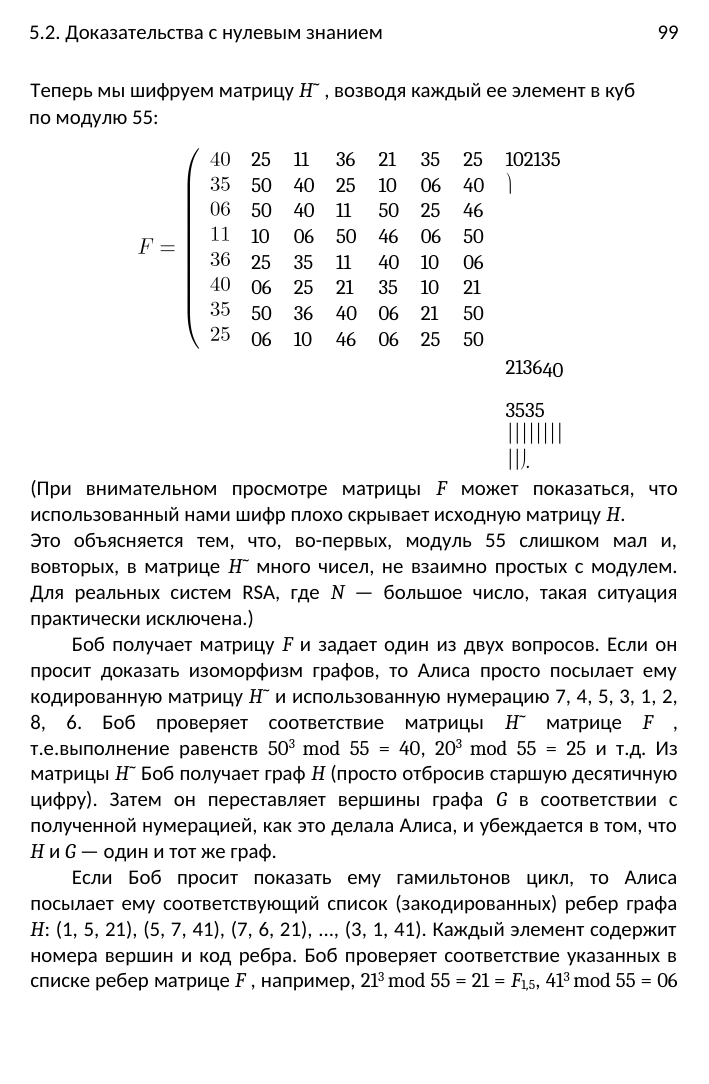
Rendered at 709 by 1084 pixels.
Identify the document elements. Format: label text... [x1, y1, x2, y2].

table_header [336, 104, 378, 148]
text Теперь мы шифруем матрицу H˜ , возводя каждый ее элемент в куб [30, 78, 678, 103]
table_cell 102135  2136403535 . [505, 148, 564, 475]
table_header по модулю 55: [29, 104, 251, 148]
table_cell 21 10 50 46 40 35 06 06 [378, 148, 421, 475]
text Это объясняется тем, что, во-первых, модуль 55 слишком мал и, вовторых, в матрице H˜ много чисел, не взаимно простых с модулем. Для реальных систем RSA, где N — большое число, такая ситуация практически исключена.) [30, 527, 678, 630]
text Боб получает матрицу F и задает один из двух вопросов. Если он просит доказать изоморфизм графов, то Алиса просто посылает ему кодированную матрицу H˜ и использованную нумерацию 7, 4, 5, 3, 1, 2, 8, 6. Боб проверяет соответствие матрицы H˜ матрице F , т.е.выполнение равенств 503 mod 55 = 40, 203 mod 55 = 25 и т.д. Из матрицы H˜ Боб получает граф H (просто отбросив старшую десятичную цифру). Затем он переставляет вершины графа G в соответствии с полученной нумерацией, как это делала Алиса, и убеждается в том, что H и G — один и тот же граф. [30, 631, 678, 863]
table_header [505, 104, 564, 148]
table_header [251, 104, 293, 148]
table_cell 25 50 50 10 25 06 50 06 [251, 148, 293, 475]
table_header [463, 104, 505, 148]
table_header [378, 104, 421, 148]
table_cell 36 25 11 50 11 21 40 46 [336, 148, 378, 475]
table_cell [29, 148, 251, 475]
text Если Боб просит показать ему гамильтонов цикл, то Алиса посылает ему соответствующий список (закодированных) ребер графа H: (1, 5, 21), (5, 7, 41), (7, 6, 21), ..., (3, 1, 41). Каждый элемент содержит номера вершин и код ребра. Боб проверяет соответствие указанных в списке ребер матрице F , например, 213 mod 55 = 21 = F1,5, 413 mod 55 = 06 [30, 864, 678, 993]
table_cell 11 40 40 06 35 25 36 10 [294, 148, 336, 475]
table_cell 25 40 46 50 06 21 50 50 [463, 148, 505, 475]
table_cell 35 06 25 06 10 10 21 25 [421, 148, 463, 475]
table_header [294, 104, 336, 148]
text (При внимательном просмотре матрицы F может показаться, что использованный нами шифр плохо скрывает исходную матрицу H. [30, 475, 678, 527]
table_header [421, 104, 463, 148]
